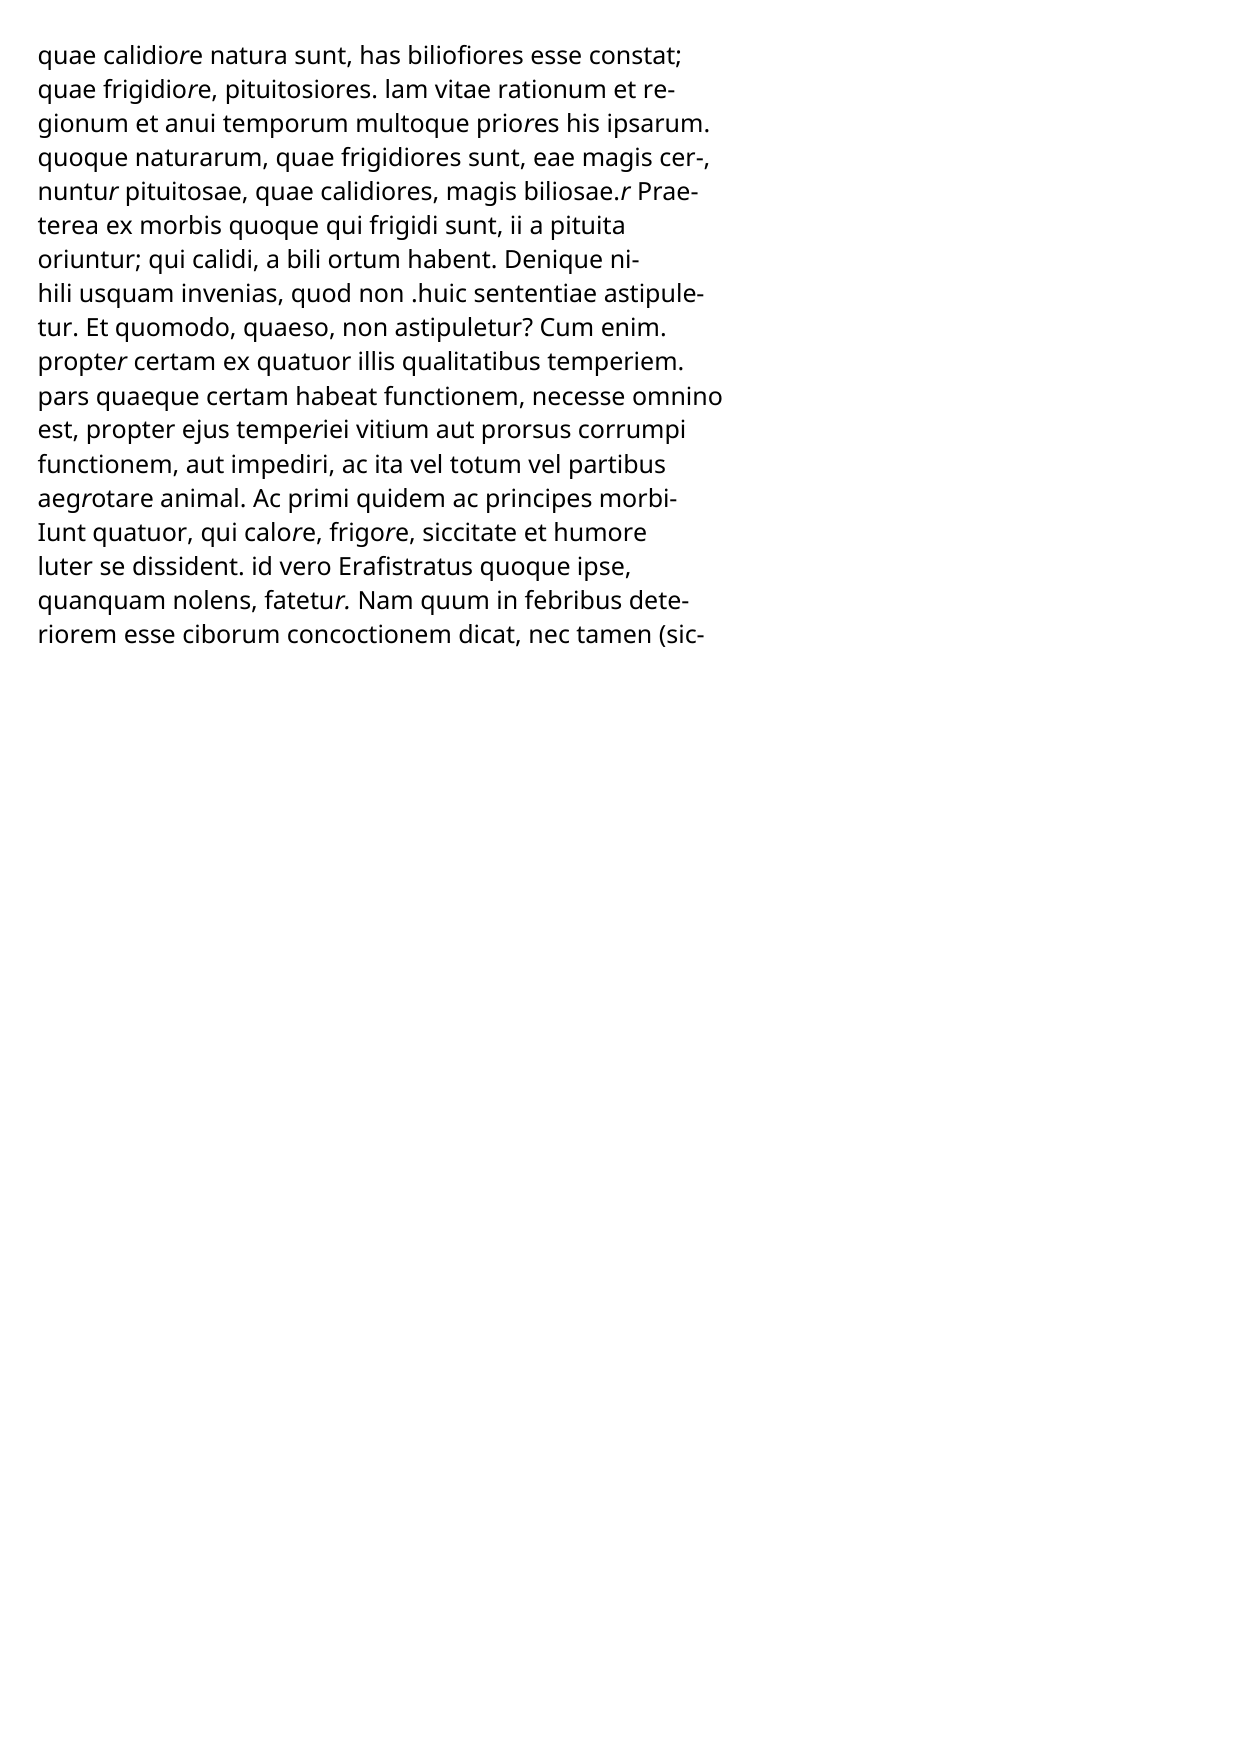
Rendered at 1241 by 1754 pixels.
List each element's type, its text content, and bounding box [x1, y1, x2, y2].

text quae calidiore natura sunt, has biliofiores esse constat; quae frigidiore, pituitosiores. lam vitae rationum et re- gionum et anui temporum multoque priores his ipsarum. quoque naturarum, quae frigidiores sunt, eae magis cer-, nuntur pituitosae, quae calidiores, magis biliosae.r Prae- terea ex morbis quoque qui frigidi sunt, ii a pituita oriuntur; qui calidi, a bili ortum habent. Denique ni- hili usquam invenias, quod non .huic sententiae astipule- tur. Et quomodo, quaeso, non astipuletur? Cum enim. propter certam ex quatuor illis qualitatibus temperiem. pars quaeque certam habeat functionem, necesse omnino est, propter ejus temperiei vitium aut prorsus corrumpi functionem, aut impediri, ac ita vel totum vel partibus aegrotare animal. Ac primi quidem ac principes morbi- Iunt quatuor, qui calore, frigore, siccitate et humore luter se dissident. id vero Erafistratus quoque ipse, quanquam nolens, fatetur. Nam quum in febribus dete- riorem esse ciborum concoctionem dicat, nec tamen (sic- [37, 37, 1203, 651]
